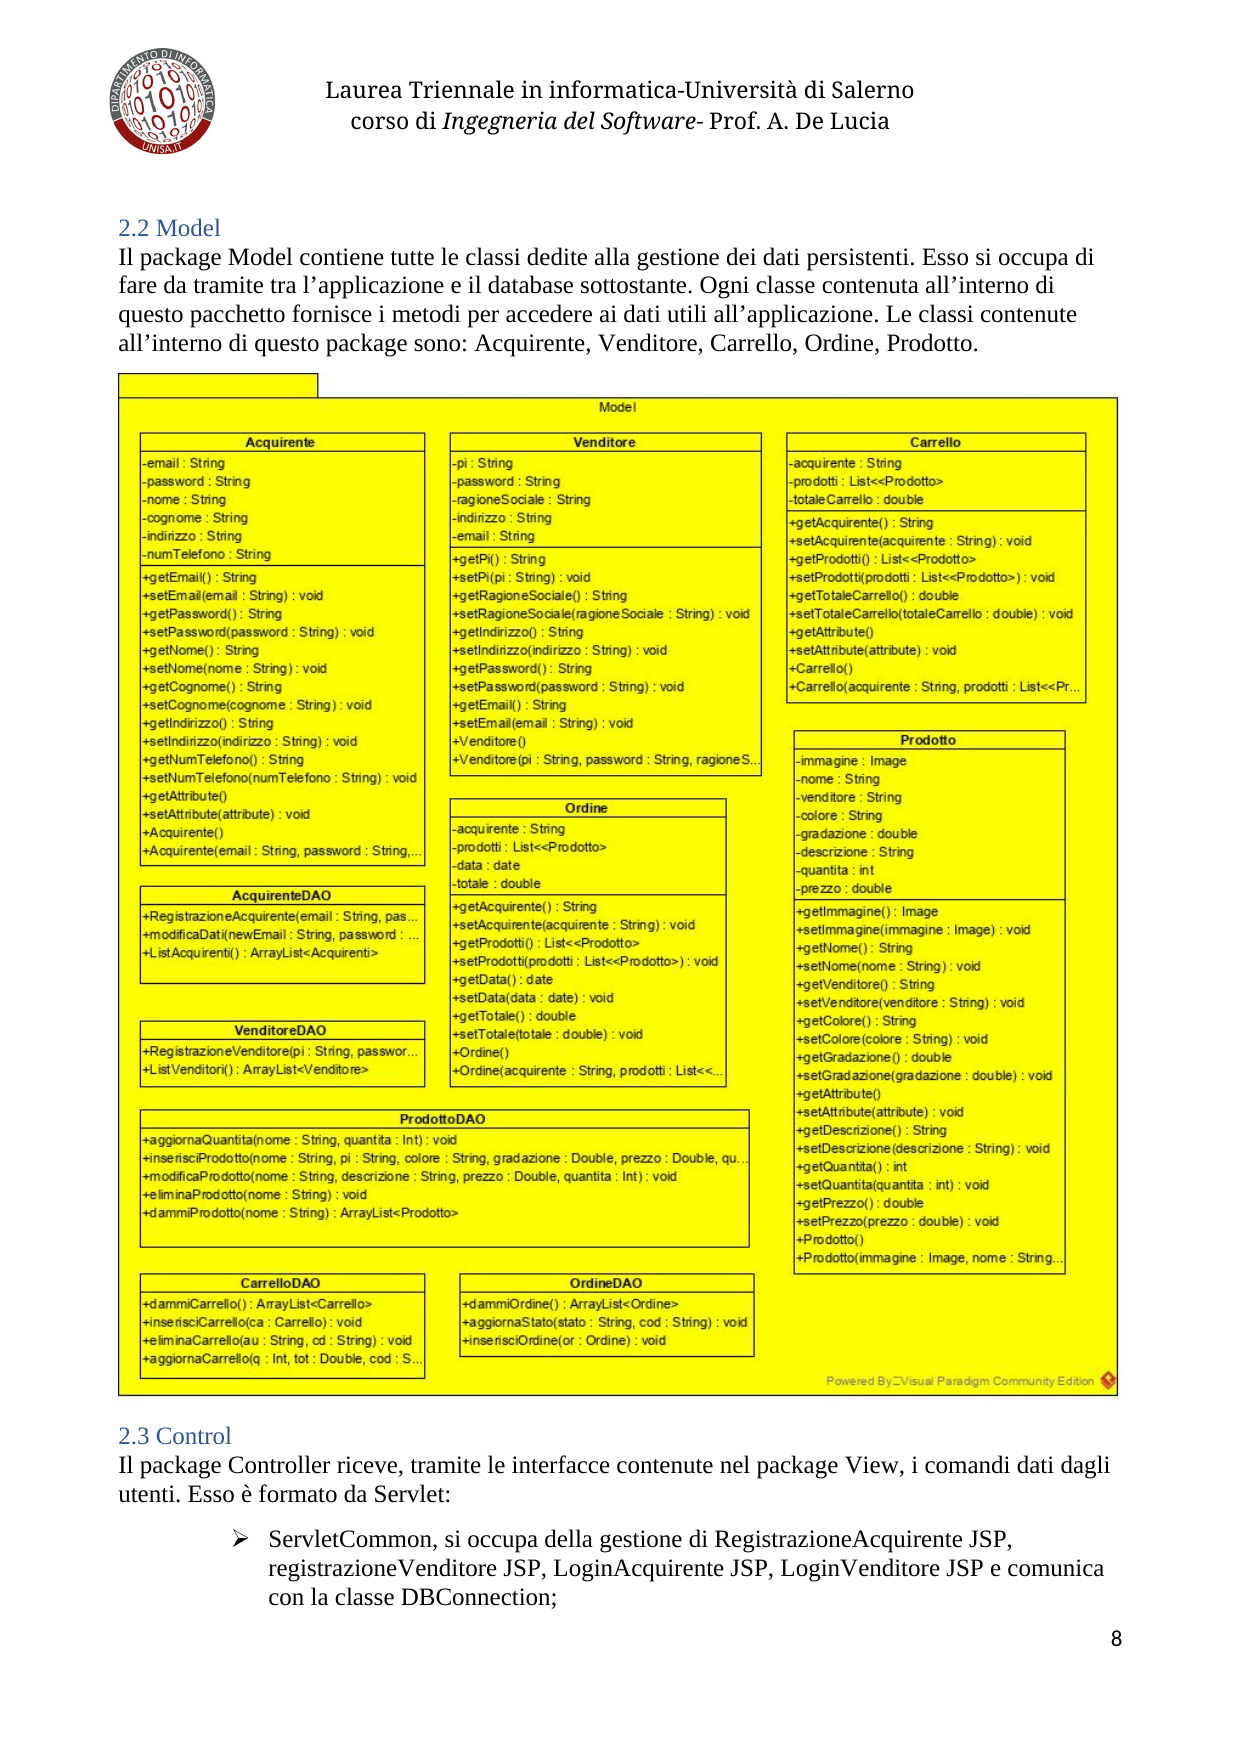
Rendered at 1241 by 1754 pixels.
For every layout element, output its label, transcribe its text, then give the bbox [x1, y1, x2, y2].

text Il package Controller riceve, tramite le interfacce contenute nel package View, i comandi dati dagli utenti. Esso è formato da Servlet: [118, 1450, 1122, 1508]
text Il package Model contiene tutte le classi dedite alla gestione dei dati persistenti. Esso si occupa di fare da tramite tra l’applicazione e il database sottostante. Ogni classe contenuta all’interno di questo pacchetto fornisce i metodi per accedere ai dati utili all’applicazione. Le classi contenute all’interno di questo package sono: Acquirente, Venditore, Carrello, Ordine, Prodotto. [118, 242, 1122, 357]
list ServletCommon, si occupa della gestione di RegistrazioneAcquirente JSP, registrazioneVenditore JSP, LoginAcquirente JSP, LoginVenditore JSP e comunica con la classe DBConnection; [231, 1524, 1122, 1611]
subtitle 2.2 Model [118, 213, 1122, 242]
subtitle 2.3 Control [118, 1421, 1122, 1450]
